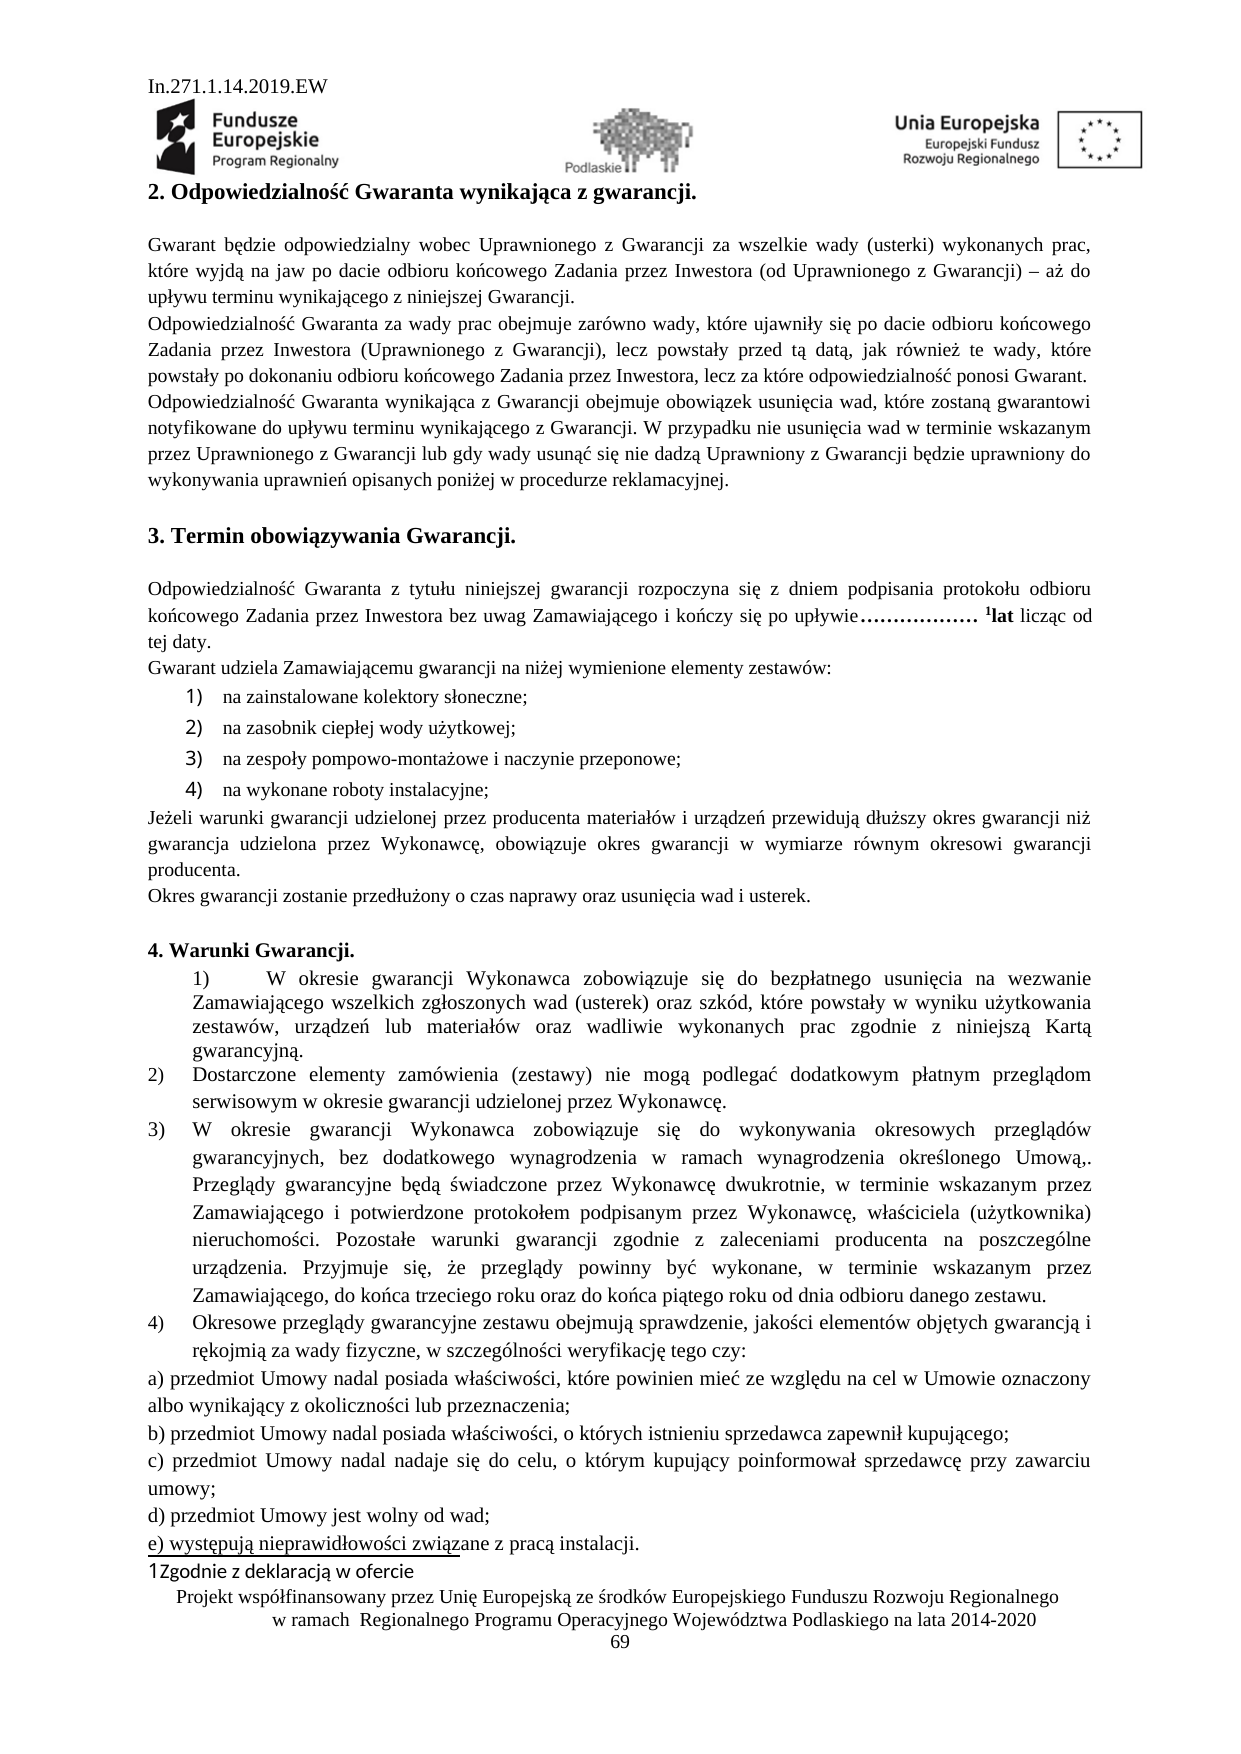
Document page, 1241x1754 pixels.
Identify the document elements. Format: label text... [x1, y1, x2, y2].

text c) przedmiot Umowy nadal nadaje się do celu, o którym kupujący poinformował sprzedawcę przy zawarciu umowy; [148, 1448, 1092, 1500]
text 2. Odpowiedzialność Gwaranta wynikająca z gwarancji. [148, 178, 1092, 204]
list na zespoły pompowo-montażowe i naczynie przeponowe; [185, 744, 1092, 771]
text Odpowiedzialność Gwaranta za wady prac obejmuje zarówno wady, które ujawniły się po dacie odbioru końcowego Zadania przez Inwestora (Uprawnionego z Gwarancji), lecz powstały przed tą datą, jak również te wady, które powstały po dokonaniu odbioru końcowego Zadania przez Inwestora, lecz za które odpowiedzialność ponosi Gwarant. [148, 311, 1092, 387]
text Gwarant udziela Zamawiającemu gwarancji na niżej wymienione elementy zestawów: [148, 656, 1092, 679]
text d) przedmiot Umowy jest wolny od wad; [148, 1503, 1092, 1527]
list na zainstalowane kolektory słoneczne; [185, 682, 1092, 709]
text a) przedmiot Umowy nadal posiada właściwości, które powinien mieć ze względu na cel w Umowie oznaczony albo wynikający z okoliczności lub przeznaczenia; [148, 1365, 1092, 1417]
list Okresowe przeglądy gwarancyjne zestawu obejmują sprawdzenie, jakości elementów objętych gwarancją i rękojmią za wady fizyczne, w szczególności weryfikację tego czy: [148, 1310, 1092, 1362]
text Gwarant będzie odpowiedzialny wobec Uprawnionego z Gwarancji za wszelkie wady (usterki) wykonanych prac, które wyjdą na jaw po dacie odbioru końcowego Zadania przez Inwestora (od Uprawnionego z Gwarancji) – aż do upływu terminu wynikającego z niniejszej Gwarancji. [148, 233, 1092, 308]
list W okresie gwarancji Wykonawca zobowiązuje się do wykonywania okresowych przeglądów gwarancyjnych, bez dodatkowego wynagrodzenia w ramach wynagrodzenia określonego Umową,. Przeglądy gwarancyjne będą świadczone przez Wykonawcę dwukrotnie, w terminie wskazanym przez Zamawiającego i potwierdzone protokołem podpisanym przez Wykonawcę, właściciela (użytkownika) nieruchomości. Pozostałe warunki gwarancji zgodnie z zaleceniami producenta na poszczególne urządzenia. Przyjmuje się, że przeglądy powinny być wykonane, w terminie wskazanym przez Zamawiającego, do końca trzeciego roku oraz do końca piątego roku od dnia odbioru danego zestawu. [148, 1117, 1092, 1307]
text Zgodnie z deklaracją w ofercie [148, 1556, 1092, 1585]
text Jeżeli warunki gwarancji udzielonej przez producenta materiałów i urządzeń przewidują dłuższy okres gwarancji niż gwarancja udzielona przez Wykonawcę, obowiązuje okres gwarancji w wymiarze równym okresowi gwarancji producenta. [148, 806, 1092, 881]
text e) występują nieprawidłowości związane z pracą instalacji. [148, 1531, 1092, 1555]
list W okresie gwarancji Wykonawca zobowiązuje się do bezpłatnego usunięcia na wezwanie Zamawiającego wszelkich zgłoszonych wad (usterek) oraz szkód, które powstały w wyniku użytkowania zestawów, urządzeń lub materiałów oraz wadliwie wykonanych prac zgodnie z niniejszą Kartą gwarancyjną. [192, 966, 1092, 1062]
list na wykonane roboty instalacyjne; [185, 775, 1092, 802]
text Okres gwarancji zostanie przedłużony o czas naprawy oraz usunięcia wad i usterek. [148, 884, 1092, 907]
text Odpowiedzialność Gwaranta wynikająca z Gwarancji obejmuje obowiązek usunięcia wad, które zostaną gwarantowi notyfikowane do upływu terminu wynikającego z Gwarancji. W przypadku nie usunięcia wad w terminie wskazanym przez Uprawnionego z Gwarancji lub gdy wady usunąć się nie dadzą Uprawniony z Gwarancji będzie uprawniony do wykonywania uprawnień opisanych poniżej w procedurze reklamacyjnej. [148, 390, 1092, 491]
text 3. Termin obowiązywania Gwarancji. [148, 522, 1092, 548]
list Dostarczone elementy zamówienia (zestawy) nie mogą podlegać dodatkowym płatnym przeglądom serwisowym w okresie gwarancji udzielonej przez Wykonawcę. [148, 1062, 1092, 1113]
list na zasobnik ciepłej wody użytkowej; [185, 713, 1092, 740]
text Odpowiedzialność Gwaranta z tytułu niniejszej gwarancji rozpoczyna się z dniem podpisania protokołu odbioru końcowego Zadania przez Inwestora bez uwag Zamawiającego i kończy się po upływie……………… lat licząc od tej daty. [148, 577, 1092, 652]
text b) przedmiot Umowy nadal posiada właściwości, o których istnieniu sprzedawca zapewnił kupującego; [148, 1421, 1092, 1445]
text 4. Warunki Gwarancji. [148, 938, 1092, 962]
